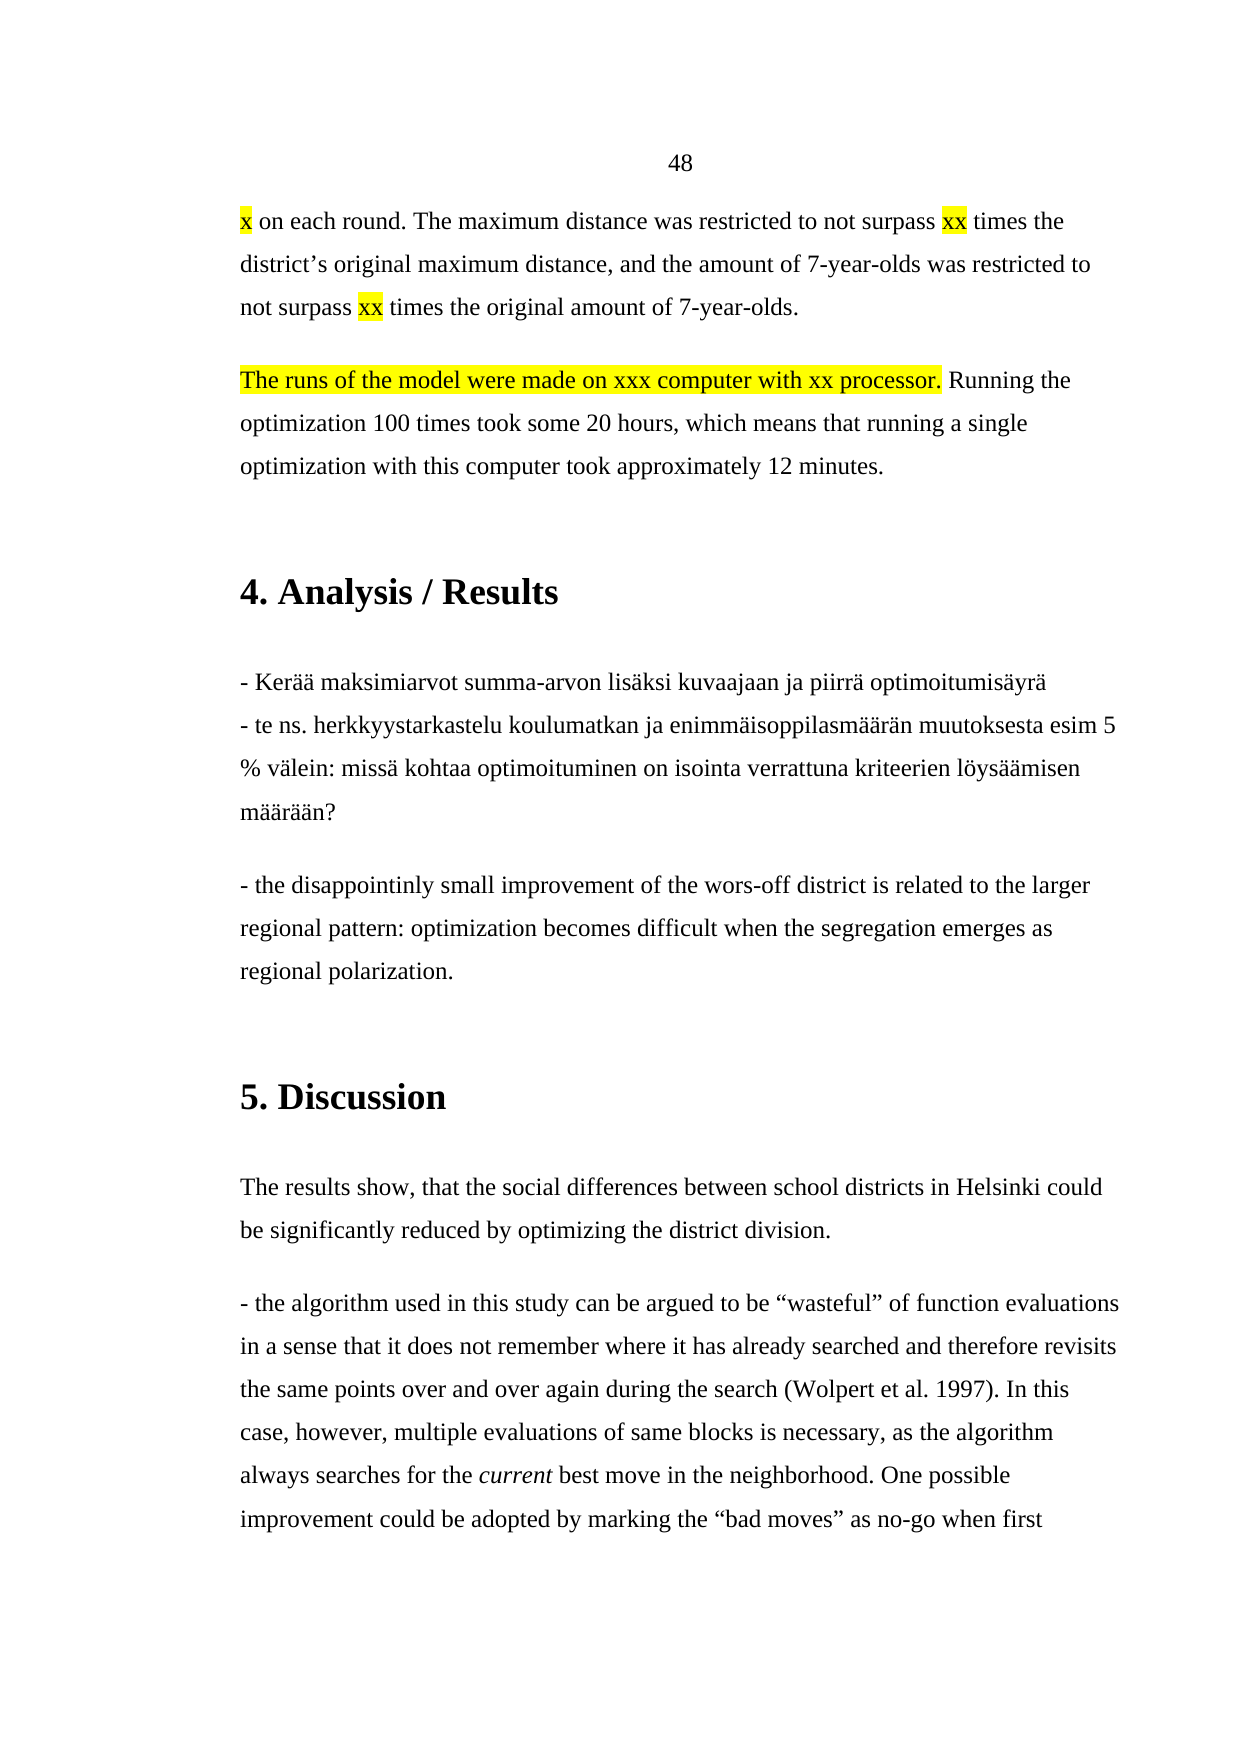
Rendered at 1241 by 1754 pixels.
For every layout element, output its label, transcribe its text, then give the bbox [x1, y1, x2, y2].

text x on each round. The maximum distance was restricted to not surpass xx times the district’s original maximum distance, and the amount of 7-year-olds was restricted to not surpass xx times the original amount of 7-year-olds. [240, 206, 1121, 321]
text - the disappointinly small improvement of the wors-off district is related to the larger regional pattern: optimization becomes difficult when the segregation emerges as regional polarization. [240, 870, 1121, 985]
text - the algorithm used in this study can be argued to be “wasteful” of function evaluations in a sense that it does not remember where it has already searched and therefore revisits the same points over and over again during the search (Wolpert et al. 1997). In this case, however, multiple evaluations of same blocks is necessary, as the algorithm always searches for the current best move in the neighborhood. One possible improvement could be adopted by marking the “bad moves” as no-go when first [240, 1288, 1121, 1532]
subtitle 5. Discussion [240, 1074, 1121, 1117]
subtitle 4. Analysis / Results [240, 569, 1121, 613]
text The results show, that the social differences between school districts in Helsinki could be significantly reduced by optimizing the district division. [240, 1172, 1121, 1244]
text The runs of the model were made on xxx computer with xx processor. Running the optimization 100 times took some 20 hours, which means that running a single optimization with this computer took approximately 12 minutes. [240, 365, 1121, 480]
text - Kerää maksimiarvot summa-arvon lisäksi kuvaajaan ja piirrä optimoitumisäyrä - te ns. herkkyystarkastelu koulumatkan ja enimmäisoppilasmäärän muutoksesta esim 5 % välein: missä kohtaa optimoituminen on isointa verrattuna kriteerien löysäämisen määrään? [240, 667, 1121, 825]
